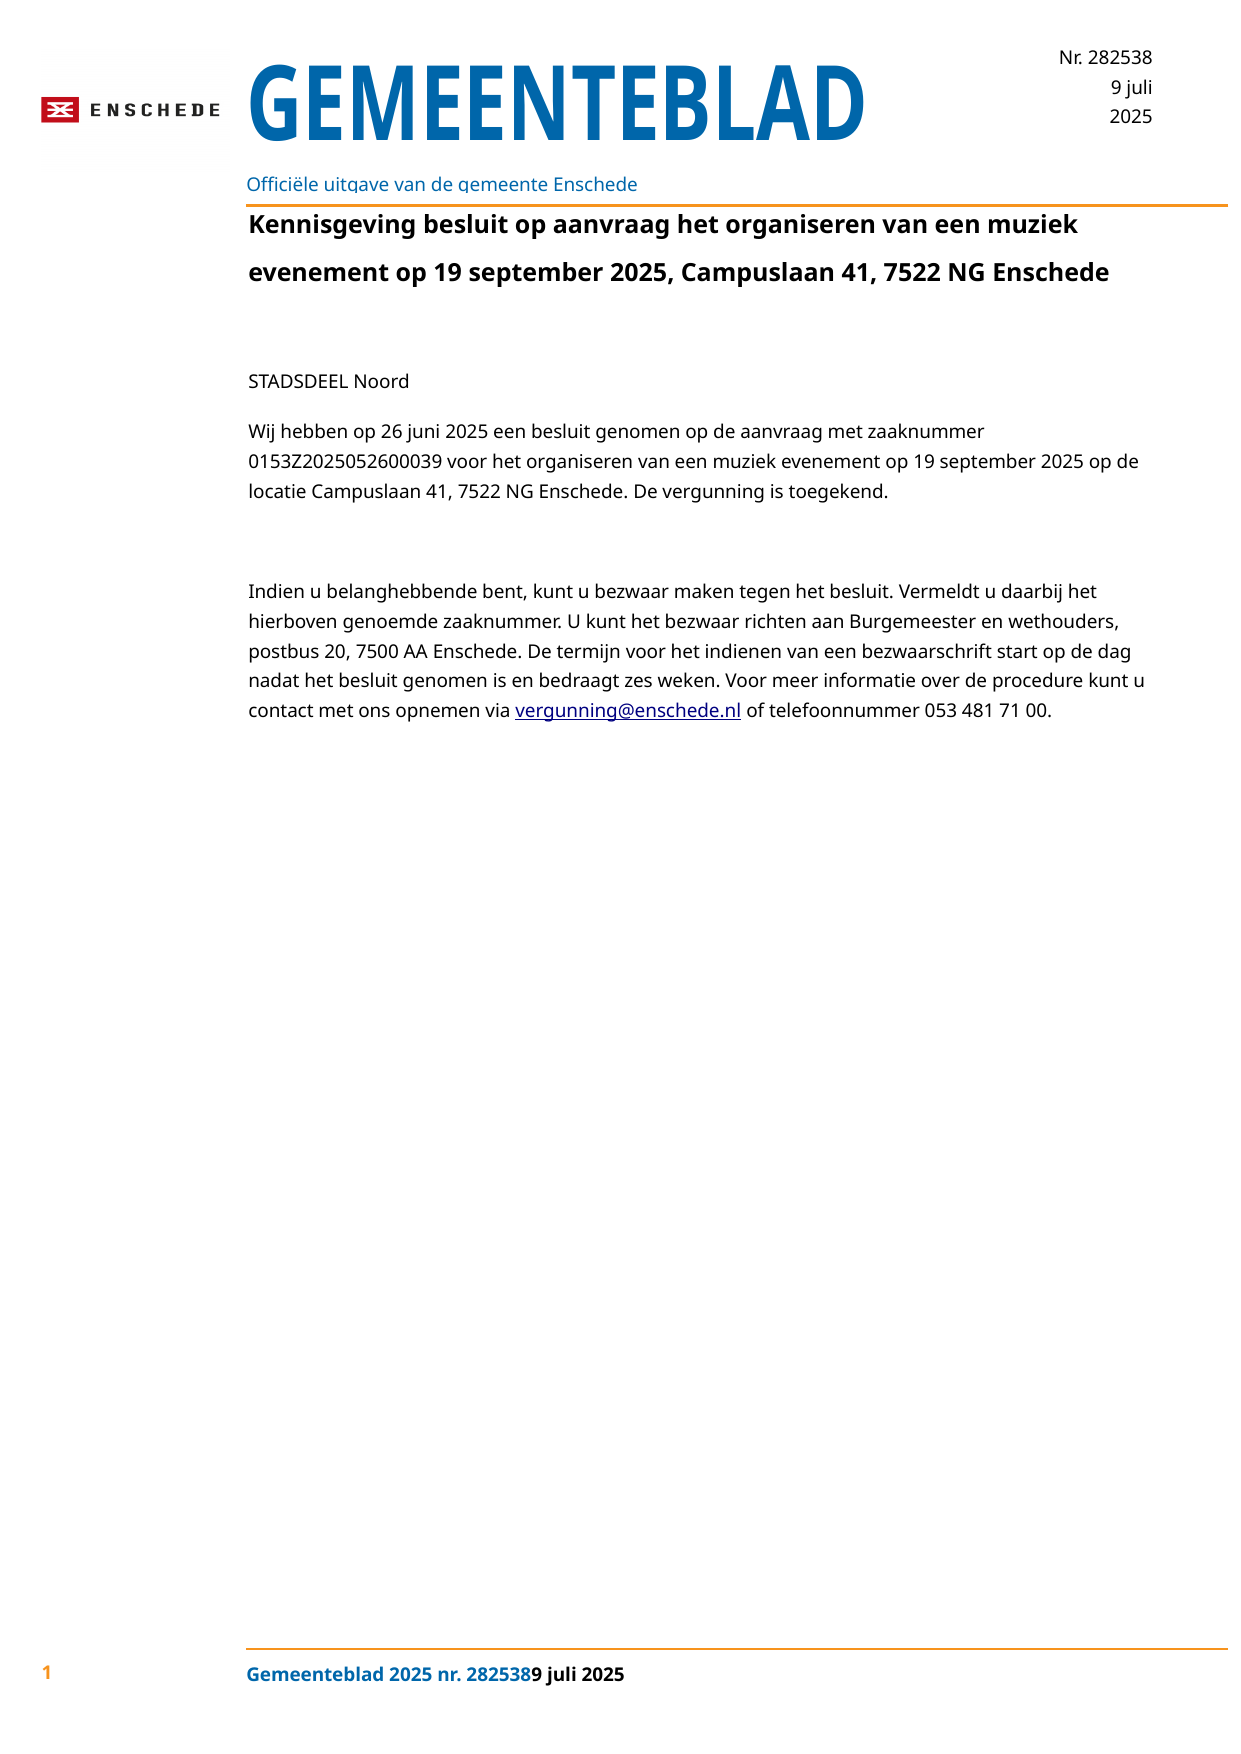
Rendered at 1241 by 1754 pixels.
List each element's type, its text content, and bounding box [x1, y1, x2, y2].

text Wij hebben op 26 juni 2025 een besluit genomen op de aanvraag met zaaknummer 0153Z2025052600039 voor het organiseren van een muziek evenement op 19 september 2025 op de locatie Campuslaan 41, 7522 NG Enschede. De vergunning is toegekend. [248, 419, 1152, 504]
text Kennisgeving besluit op aanvraag het organiseren van een muziek evenement op 19 september 2025, Campuslaan 41, 7522 NG Enschede [248, 207, 1152, 288]
text Indien u belanghebbende bent, kunt u bezwaar maken tegen het besluit. Vermeldt u daarbij het hierboven genoemde zaaknummer. U kunt het bezwaar richten aan Burgemeester en wethouders, postbus 20, 7500 AA Enschede. De termijn voor het indienen van een bezwaarschrift start op de dag nadat het besluit genomen is en bedraagt zes weken. Voor meer informatie over de procedure kunt u contact met ons opnemen via vergunning@enschede.nl of telefoonnummer 053 481 71 00. [248, 579, 1152, 723]
text STADSDEEL Noord [248, 368, 1152, 394]
picture [41, 47, 231, 172]
